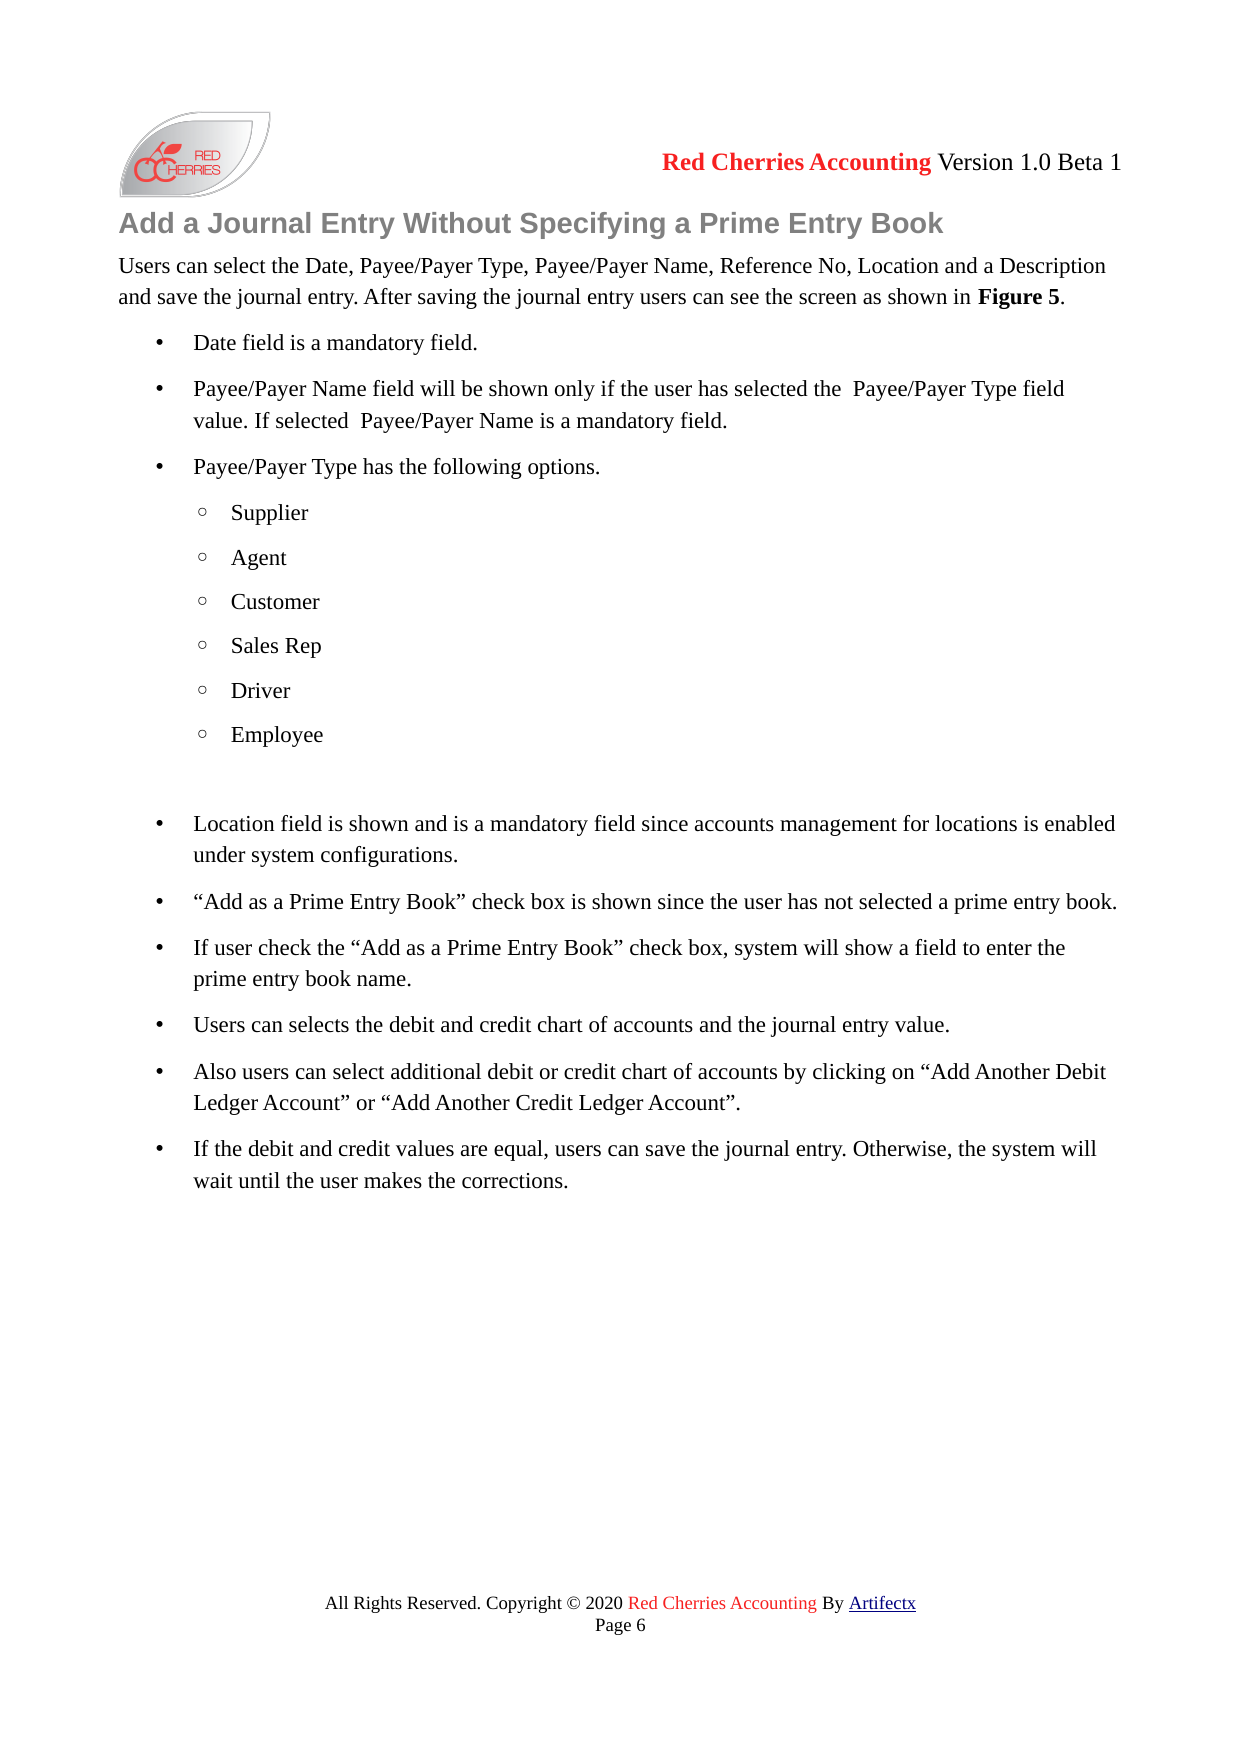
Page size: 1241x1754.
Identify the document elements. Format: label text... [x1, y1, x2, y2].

picture [118, 111, 272, 199]
list Customer [193, 588, 1122, 614]
list “Add as a Prime Entry Book” check box is shown since the user has not selected a prime entry book. [156, 888, 1122, 914]
list Also users can select additional debit or credit chart of accounts by clicking on “Add Another Debit Ledger Account” or “Add Another Credit Ledger Account”. [156, 1058, 1122, 1116]
subtitle Add a Journal Entry Without Specifying a Prime Entry Book [118, 206, 1122, 239]
list Payee/Payer Name field will be shown only if the user has selected the Payee/Payer Type field value. If selected Payee/Payer Name is a mandatory field. [156, 376, 1122, 433]
list Users can selects the debit and credit chart of accounts and the journal entry value. [156, 1012, 1122, 1038]
list Driver [193, 677, 1122, 703]
list Supplier [193, 499, 1122, 526]
list Payee/Payer Type has the following options. [156, 453, 1122, 479]
list Location field is shown and is a mandatory field since accounts management for locations is enabled under system configurations. [156, 810, 1122, 868]
list If user check the “Add as a Prime Entry Book” check box, system will show a field to enter the prime entry book name. [156, 934, 1122, 992]
list Date field is a mandatory field. [156, 329, 1122, 356]
list Employee [193, 721, 1122, 748]
list Agent [193, 544, 1122, 570]
list Sales Rep [193, 632, 1122, 659]
list If the debit and credit values are equal, users can save the journal entry. Otherwise, the system will wait until the user makes the corrections. [156, 1135, 1122, 1193]
text Users can select the Date, Payee/Payer Type, Payee/Payer Name, Reference No, Location and a Description and save the journal entry. After saving the journal entry users can see the screen as shown in Figure 5. [118, 252, 1122, 309]
